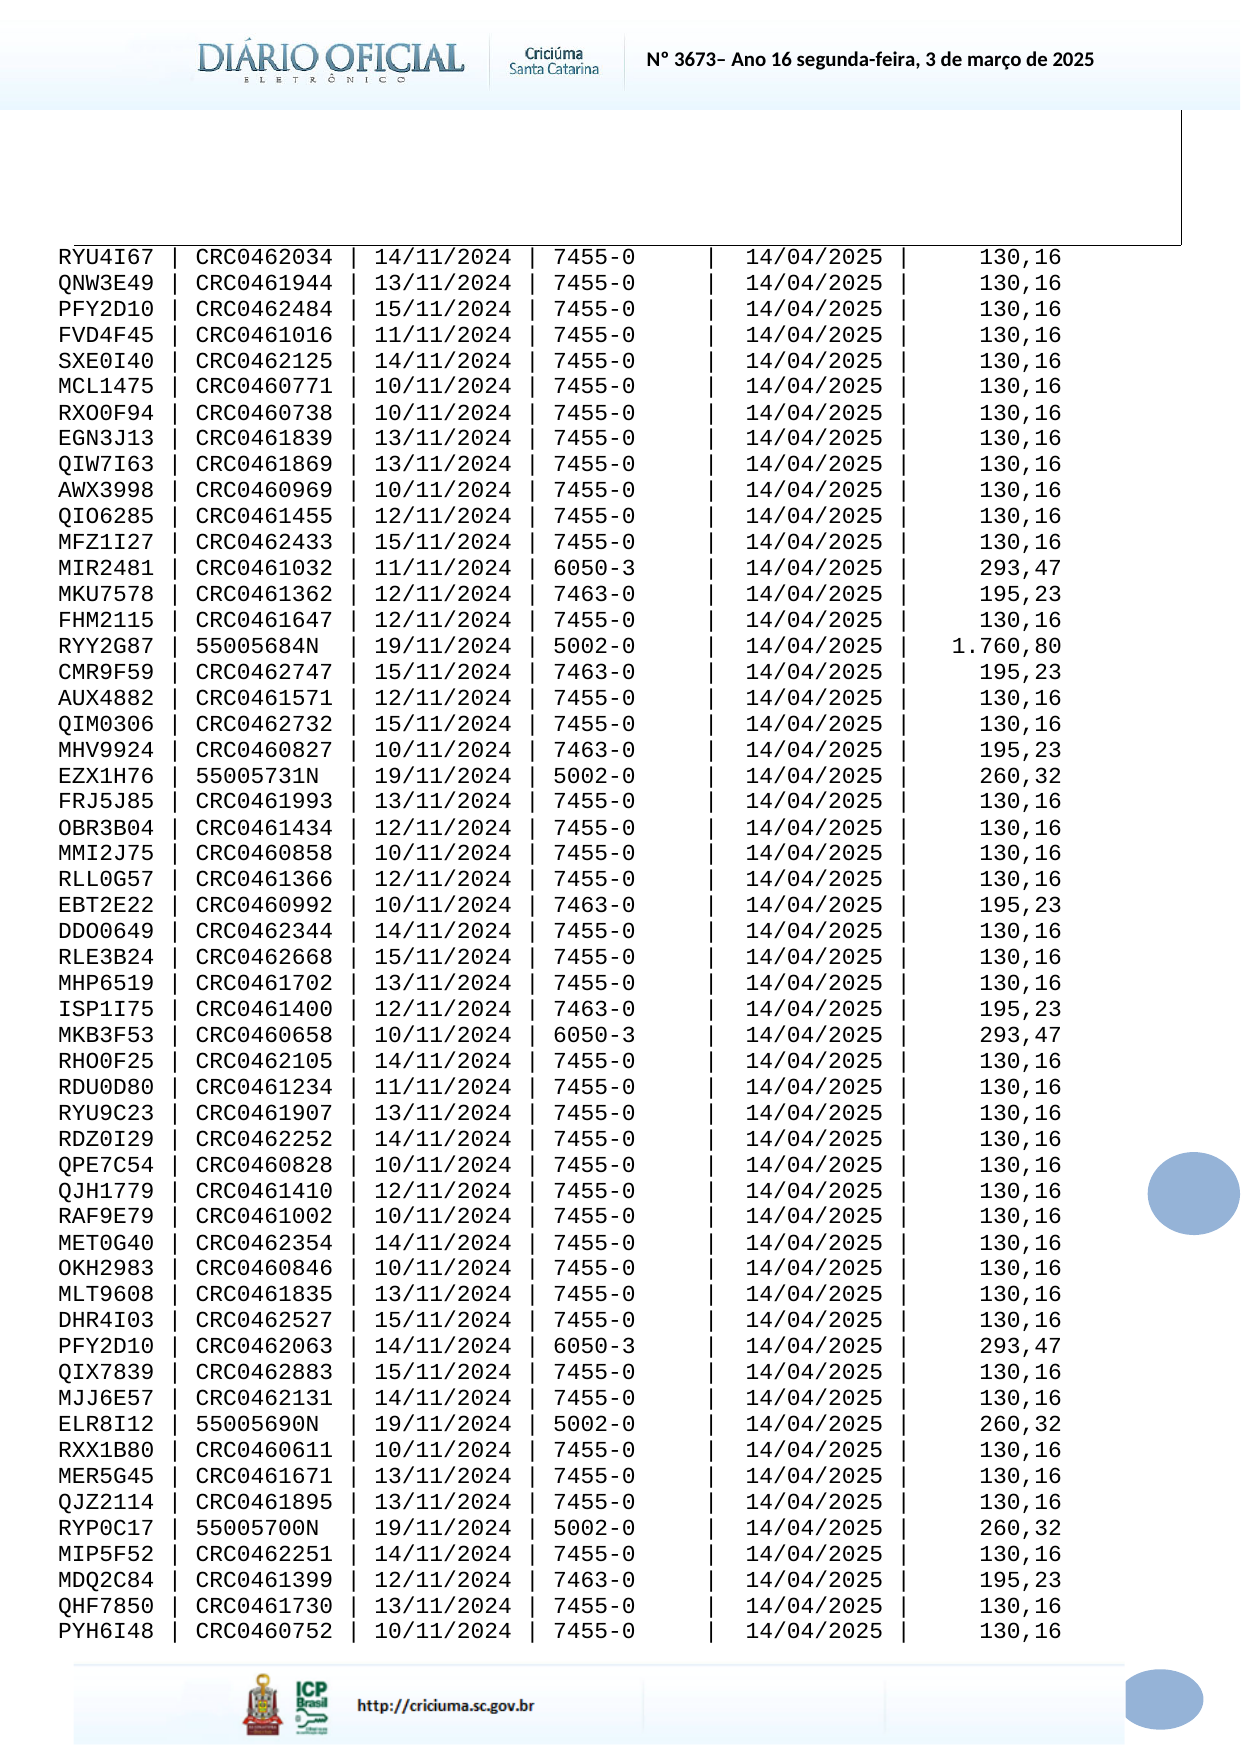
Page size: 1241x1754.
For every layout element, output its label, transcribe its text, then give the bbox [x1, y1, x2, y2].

text MMI2J75 | CRC0460858 | 10/11/2024 | 7455-0 | 14/04/2025 | 130,16 [44, 842, 1181, 868]
text OKH2983 | CRC0460846 | 10/11/2024 | 7455-0 | 14/04/2025 | 130,16 [44, 1257, 1181, 1283]
text QJZ2114 | CRC0461895 | 13/11/2024 | 7455-0 | 14/04/2025 | 130,16 [44, 1490, 1181, 1516]
text RLE3B24 | CRC0462668 | 15/11/2024 | 7455-0 | 14/04/2025 | 130,16 [44, 946, 1181, 971]
text QIX7839 | CRC0462883 | 15/11/2024 | 7455-0 | 14/04/2025 | 130,16 [44, 1361, 1181, 1386]
text QIW7I63 | CRC0461869 | 13/11/2024 | 7455-0 | 14/04/2025 | 130,16 [44, 453, 1181, 479]
text MLT9608 | CRC0461835 | 13/11/2024 | 7455-0 | 14/04/2025 | 130,16 [44, 1283, 1181, 1309]
text MHV9924 | CRC0460827 | 10/11/2024 | 7463-0 | 14/04/2025 | 195,23 [44, 738, 1181, 764]
text MER5G45 | CRC0461671 | 13/11/2024 | 7455-0 | 14/04/2025 | 130,16 [44, 1464, 1181, 1490]
text MHP6519 | CRC0461702 | 13/11/2024 | 7455-0 | 14/04/2025 | 130,16 [44, 971, 1181, 997]
text QIM0306 | CRC0462732 | 15/11/2024 | 7455-0 | 14/04/2025 | 130,16 [44, 712, 1181, 738]
text QPE7C54 | CRC0460828 | 10/11/2024 | 7455-0 | 14/04/2025 | 130,16 [44, 1153, 1180, 1179]
text SXE0I40 | CRC0462125 | 14/11/2024 | 7455-0 | 14/04/2025 | 130,16 [44, 349, 1181, 375]
text RXX1B80 | CRC0460611 | 10/11/2024 | 7455-0 | 14/04/2025 | 130,16 [44, 1438, 1181, 1464]
text CMR9F59 | CRC0462747 | 15/11/2024 | 7463-0 | 14/04/2025 | 195,23 [44, 660, 1181, 686]
text ELR8I12 | 55005690N | 19/11/2024 | 5002-0 | 14/04/2025 | 260,32 [44, 1412, 1181, 1438]
text EGN3J13 | CRC0461839 | 13/11/2024 | 7455-0 | 14/04/2025 | 130,16 [44, 427, 1181, 453]
text PFY2D10 | CRC0462063 | 14/11/2024 | 6050-3 | 14/04/2025 | 293,47 [44, 1334, 1181, 1361]
text MJJ6E57 | CRC0462131 | 14/11/2024 | 7455-0 | 14/04/2025 | 130,16 [44, 1386, 1181, 1412]
text RYY2G87 | 55005684N | 19/11/2024 | 5002-0 | 14/04/2025 | 1.760,80 [44, 634, 1181, 660]
text OBR3B04 | CRC0461434 | 12/11/2024 | 7455-0 | 14/04/2025 | 130,16 [44, 816, 1181, 842]
text AWX3998 | CRC0460969 | 10/11/2024 | 7455-0 | 14/04/2025 | 130,16 [44, 479, 1181, 504]
text EBT2E22 | CRC0460992 | 10/11/2024 | 7463-0 | 14/04/2025 | 195,23 [44, 894, 1181, 919]
text RHO0F25 | CRC0462105 | 14/11/2024 | 7455-0 | 14/04/2025 | 130,16 [44, 1049, 1181, 1075]
text QIO6285 | CRC0461455 | 12/11/2024 | 7455-0 | 14/04/2025 | 130,16 [44, 504, 1181, 531]
text DDO0649 | CRC0462344 | 14/11/2024 | 7455-0 | 14/04/2025 | 130,16 [44, 919, 1181, 946]
text FHM2115 | CRC0461647 | 12/11/2024 | 7455-0 | 14/04/2025 | 130,16 [44, 608, 1181, 634]
text QHF7850 | CRC0461730 | 13/11/2024 | 7455-0 | 14/04/2025 | 130,16 [44, 1594, 1181, 1620]
text MKU7578 | CRC0461362 | 12/11/2024 | 7463-0 | 14/04/2025 | 195,23 [44, 582, 1181, 608]
text AUX4882 | CRC0461571 | 12/11/2024 | 7455-0 | 14/04/2025 | 130,16 [44, 686, 1181, 712]
text PYH6I48 | CRC0460752 | 10/11/2024 | 7455-0 | 14/04/2025 | 130,16 [44, 1620, 1181, 1646]
text RAF9E79 | CRC0461002 | 10/11/2024 | 7455-0 | 14/04/2025 | 130,16 [44, 1205, 1171, 1231]
text RLL0G57 | CRC0461366 | 12/11/2024 | 7455-0 | 14/04/2025 | 130,16 [44, 868, 1181, 894]
text MET0G40 | CRC0462354 | 14/11/2024 | 7455-0 | 14/04/2025 | 130,16 [44, 1231, 1181, 1257]
text MKB3F53 | CRC0460658 | 10/11/2024 | 6050-3 | 14/04/2025 | 293,47 [44, 1023, 1181, 1049]
text EZX1H76 | 55005731N | 19/11/2024 | 5002-0 | 14/04/2025 | 260,32 [44, 764, 1181, 790]
text QJH1779 | CRC0461410 | 12/11/2024 | 7455-0 | 14/04/2025 | 130,16 [44, 1179, 1150, 1205]
text ISP1I75 | CRC0461400 | 12/11/2024 | 7463-0 | 14/04/2025 | 195,23 [44, 997, 1181, 1023]
text RDZ0I29 | CRC0462252 | 14/11/2024 | 7455-0 | 14/04/2025 | 130,16 [44, 1127, 1181, 1153]
text MIP5F52 | CRC0462251 | 14/11/2024 | 7455-0 | 14/04/2025 | 130,16 [44, 1542, 1181, 1568]
text RYU9C23 | CRC0461907 | 13/11/2024 | 7455-0 | 14/04/2025 | 130,16 [44, 1101, 1181, 1127]
text MDQ2C84 | CRC0461399 | 12/11/2024 | 7463-0 | 14/04/2025 | 195,23 [44, 1568, 1181, 1594]
text PFY2D10 | CRC0462484 | 15/11/2024 | 7455-0 | 14/04/2025 | 130,16 [44, 297, 1181, 323]
text RDU0D80 | CRC0461234 | 11/11/2024 | 7455-0 | 14/04/2025 | 130,16 [44, 1075, 1181, 1101]
text FVD4F45 | CRC0461016 | 11/11/2024 | 7455-0 | 14/04/2025 | 130,16 [44, 323, 1181, 349]
text DHR4I03 | CRC0462527 | 15/11/2024 | 7455-0 | 14/04/2025 | 130,16 [44, 1309, 1181, 1334]
text QNW3E49 | CRC0461944 | 13/11/2024 | 7455-0 | 14/04/2025 | 130,16 [44, 271, 1181, 297]
text MCL1475 | CRC0460771 | 10/11/2024 | 7455-0 | 14/04/2025 | 130,16 [44, 375, 1181, 401]
text RYU4I67 | CRC0462034 | 14/11/2024 | 7455-0 | 14/04/2025 | 130,16 [44, 245, 1181, 271]
text MIR2481 | CRC0461032 | 11/11/2024 | 6050-3 | 14/04/2025 | 293,47 [44, 556, 1181, 582]
text RYP0C17 | 55005700N | 19/11/2024 | 5002-0 | 14/04/2025 | 260,32 [44, 1516, 1181, 1542]
text RXO0F94 | CRC0460738 | 10/11/2024 | 7455-0 | 14/04/2025 | 130,16 [44, 401, 1181, 427]
text FRJ5J85 | CRC0461993 | 13/11/2024 | 7455-0 | 14/04/2025 | 130,16 [44, 790, 1181, 816]
text MFZ1I27 | CRC0462433 | 15/11/2024 | 7455-0 | 14/04/2025 | 130,16 [44, 531, 1181, 556]
